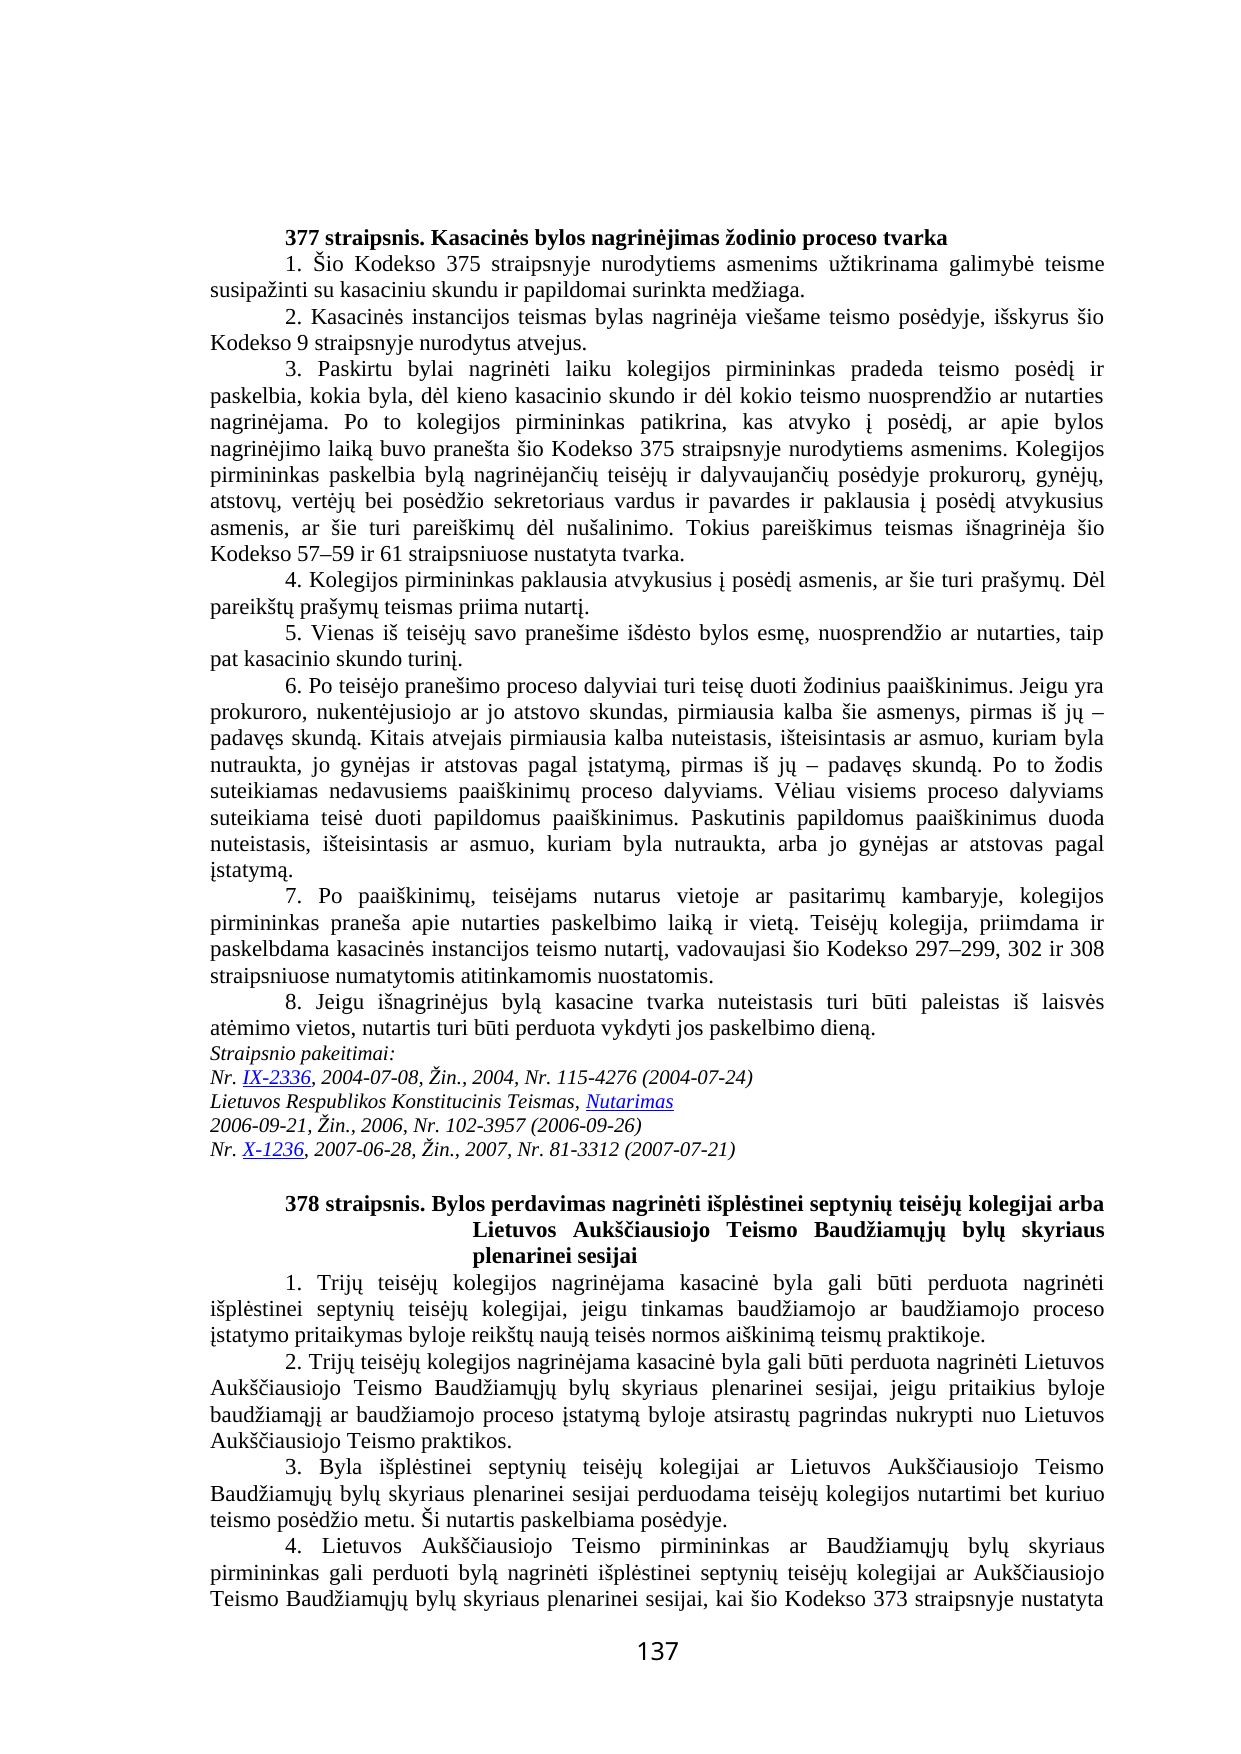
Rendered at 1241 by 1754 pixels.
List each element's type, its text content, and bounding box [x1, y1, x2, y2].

text 3. Paskirtu bylai nagrinėti laiku kolegijos pirmininkas pradeda teismo posėdį ir paskelbia, kokia byla, dėl kieno kasacinio skundo ir dėl kokio teismo nuosprendžio ar nutarties nagrinėjama. Po to kolegijos pirmininkas patikrina, kas atvyko į posėdį, ar apie bylos nagrinėjimo laiką buvo pranešta šio Kodekso 375 straipsnyje nurodytiems asmenims. Kolegijos pirmininkas paskelbia bylą nagrinėjančių teisėjų ir dalyvaujančių posėdyje prokurorų, gynėjų, atstovų, vertėjų bei posėdžio sekretoriaus vardus ir pavardes ir paklausia į posėdį atvykusius asmenis, ar šie turi pareiškimų dėl nušalinimo. Tokius pareiškimus teismas išnagrinėja šio Kodekso 57–59 ir 61 straipsniuose nustatyta tvarka. [210, 356, 1106, 566]
text 1. Trijų teisėjų kolegijos nagrinėjama kasacinė byla gali būti perduota nagrinėti išplėstinei septynių teisėjų kolegijai, jeigu tinkamas baudžiamojo ar baudžiamojo proceso įstatymo pritaikymas byloje reikštų naują teisės normos aiškinimą teismų praktikoje. [210, 1269, 1106, 1348]
text 1. Šio Kodekso 375 straipsnyje nurodytiems asmenims užtikrinama galimybė teisme susipažinti su kasaciniu skundu ir papildomai surinkta medžiaga. [210, 250, 1106, 303]
text 7. Po paaiškinimų, teisėjams nutarus vietoje ar pasitarimų kambaryje, kolegijos pirmininkas praneša apie nutarties paskelbimo laiką ir vietą. Teisėjų kolegija, priimdama ir paskelbdama kasacinės instancijos teismo nutartį, vadovaujasi šio Kodekso 297–299, 302 ir 308 straipsniuose numatytomis atitinkamomis nuostatomis. [210, 883, 1106, 988]
text 2006-09-21, Žin., 2006, Nr. 102-3957 (2006-09-26) [210, 1113, 1106, 1137]
text 377 straipsnis. Kasacinės bylos nagrinėjimas žodinio proceso tvarka [210, 224, 1106, 250]
text 4. Lietuvos Aukščiausiojo Teismo pirmininkas ar Baudžiamųjų bylų skyriaus pirmininkas gali perduoti bylą nagrinėti išplėstinei septynių teisėjų kolegijai ar Aukščiausiojo Teismo Baudžiamųjų bylų skyriaus plenarinei sesijai, kai šio Kodekso 373 straipsnyje nustatyta [210, 1532, 1106, 1611]
text Straipsnio pakeitimai: [210, 1041, 1106, 1065]
text 3. Byla išplėstinei septynių teisėjų kolegijai ar Lietuvos Aukščiausiojo Teismo Baudžiamųjų bylų skyriaus plenarinei sesijai perduodama teisėjų kolegijos nutartimi bet kuriuo teismo posėdžio metu. Ši nutartis paskelbiama posėdyje. [210, 1453, 1106, 1532]
text 4. Kolegijos pirmininkas paklausia atvykusius į posėdį asmenis, ar šie turi prašymų. Dėl pareikštų prašymų teismas priima nutartį. [210, 566, 1106, 619]
text Nr. IX-2336, 2004-07-08, Žin., 2004, Nr. 115-4276 (2004-07-24) [210, 1065, 1106, 1089]
text 2. Trijų teisėjų kolegijos nagrinėjama kasacinė byla gali būti perduota nagrinėti Lietuvos Aukščiausiojo Teismo Baudžiamųjų bylų skyriaus plenarinei sesijai, jeigu pritaikius byloje baudžiamąjį ar baudžiamojo proceso įstatymą byloje atsirastų pagrindas nukrypti nuo Lietuvos Aukščiausiojo Teismo praktikos. [210, 1348, 1106, 1453]
text Nr. X-1236, 2007-06-28, Žin., 2007, Nr. 81-3312 (2007-07-21) [210, 1137, 1106, 1161]
text 6. Po teisėjo pranešimo proceso dalyviai turi teisę duoti žodinius paaiškinimus. Jeigu yra prokuroro, nukentėjusiojo ar jo atstovo skundas, pirmiausia kalba šie asmenys, pirmas iš jų – padavęs skundą. Kitais atvejais pirmiausia kalba nuteistasis, išteisintasis ar asmuo, kuriam byla nutraukta, jo gynėjas ir atstovas pagal įstatymą, pirmas iš jų – padavęs skundą. Po to žodis suteikiamas nedavusiems paaiškinimų proceso dalyviams. Vėliau visiems proceso dalyviams suteikiama teisė duoti papildomus paaiškinimus. Paskutinis papildomus paaiškinimus duoda nuteistasis, išteisintasis ar asmuo, kuriam byla nutraukta, arba jo gynėjas ar atstovas pagal įstatymą. [210, 672, 1106, 883]
text Lietuvos Respublikos Konstitucinis Teismas, Nutarimas [210, 1089, 1106, 1113]
text 378 straipsnis. Bylos perdavimas nagrinėti išplėstinei septynių teisėjų kolegijai arba Lietuvos Aukščiausiojo Teismo Baudžiamųjų bylų skyriaus plenarinei sesijai [285, 1190, 1106, 1269]
text 8. Jeigu išnagrinėjus bylą kasacine tvarka nuteistasis turi būti paleistas iš laisvės atėmimo vietos, nutartis turi būti perduota vykdyti jos paskelbimo dieną. [210, 988, 1106, 1041]
text 2. Kasacinės instancijos teismas bylas nagrinėja viešame teismo posėdyje, išskyrus šio Kodekso 9 straipsnyje nurodytus atvejus. [210, 303, 1106, 356]
text 5. Vienas iš teisėjų savo pranešime išdėsto bylos esmę, nuosprendžio ar nutarties, taip pat kasacinio skundo turinį. [210, 619, 1106, 672]
